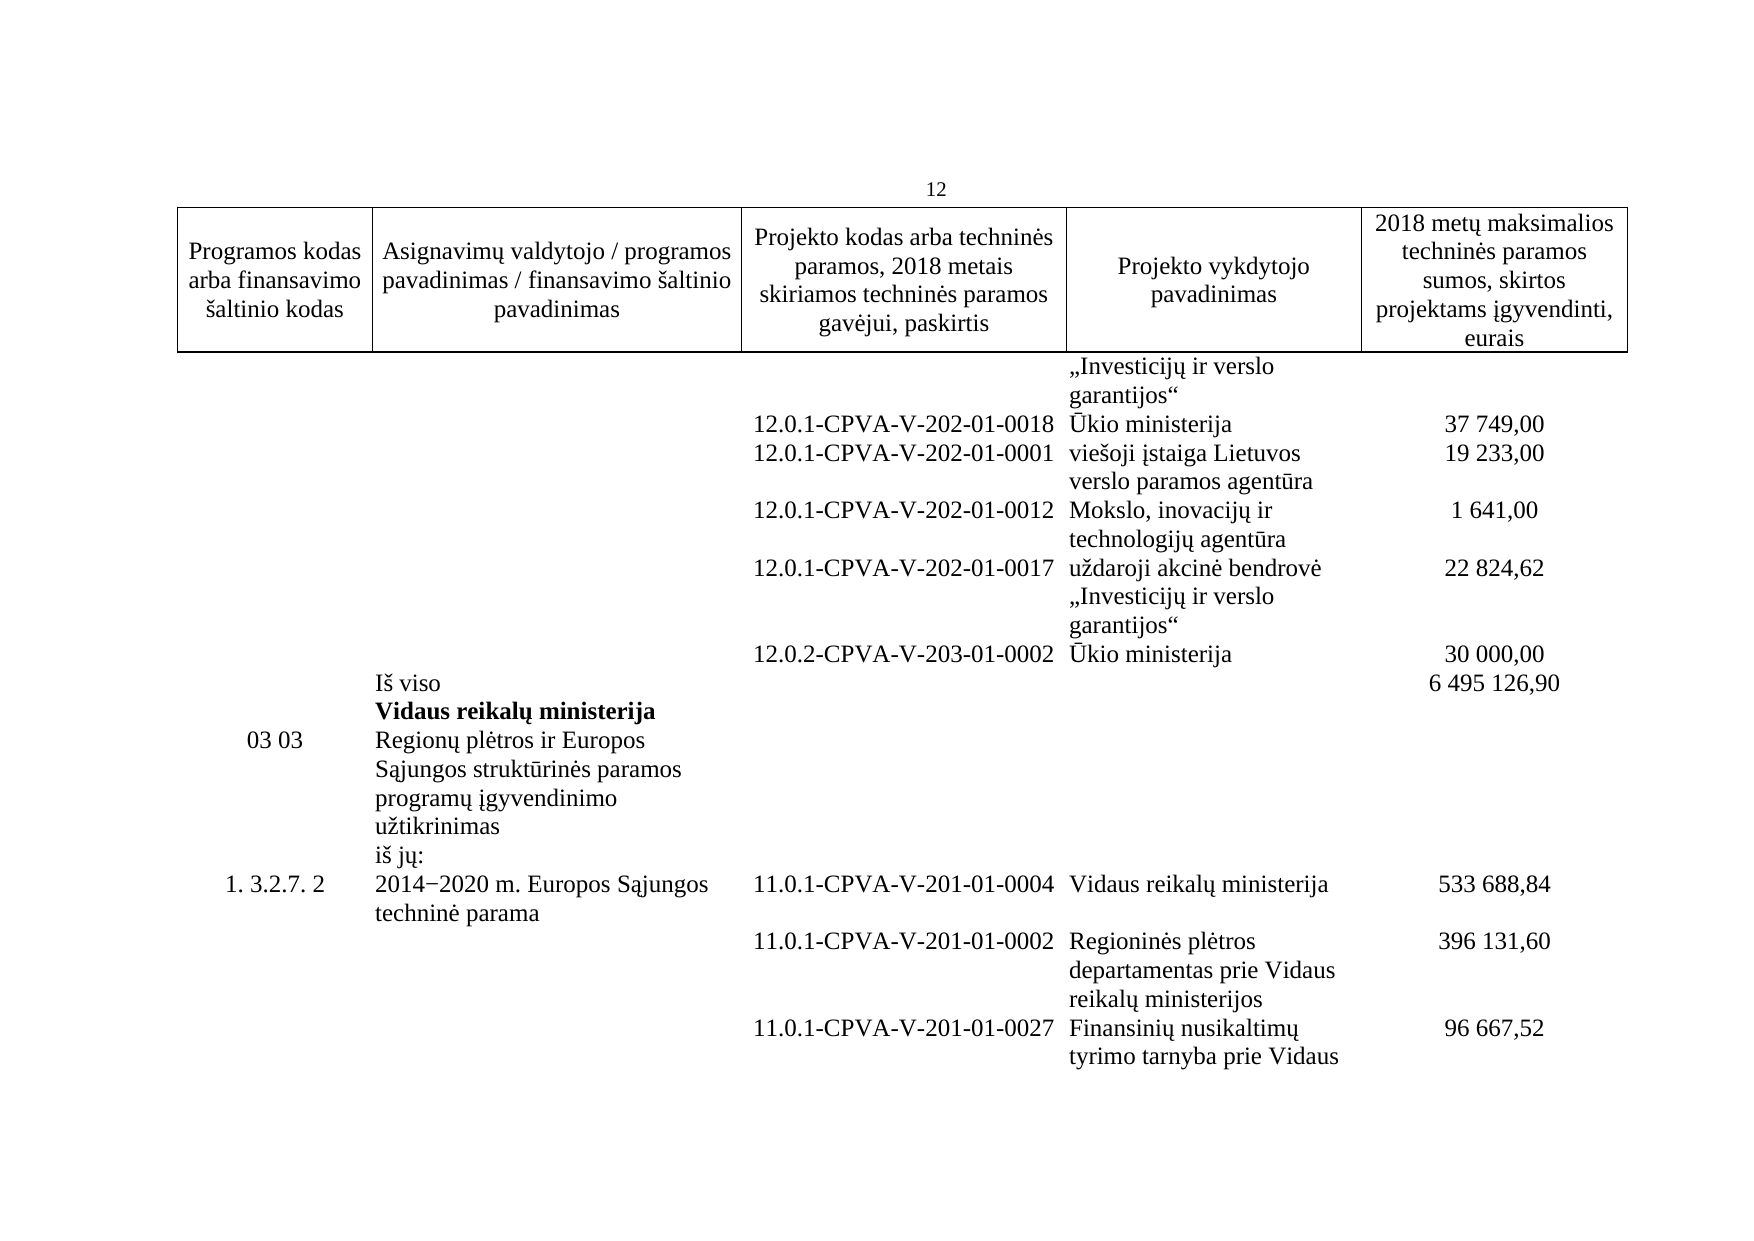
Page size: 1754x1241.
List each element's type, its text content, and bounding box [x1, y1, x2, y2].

table_cell [177, 1013, 372, 1070]
table_cell [177, 409, 372, 438]
table_cell Finansinių nusikaltimų tyrimo tarnyba prie Vidaus [1066, 1013, 1361, 1070]
table_cell [177, 495, 372, 553]
table_cell 2014−2020 m. Europos Sąjungos techninė parama [372, 869, 741, 926]
table_cell 12.0.2-CPVA-V-203-01-0002 [741, 639, 1066, 668]
table_cell [372, 1013, 741, 1070]
table_cell [1361, 725, 1627, 840]
table_cell [741, 840, 1066, 869]
table_cell 30 000,00 [1361, 639, 1627, 668]
table_cell [177, 353, 372, 409]
table_cell Iš viso [372, 668, 741, 696]
table_cell iš jų: [372, 840, 741, 869]
table_cell 11.0.1-CPVA-V-201-01-0004 [741, 869, 1066, 926]
table_header 2018 metų maksimalios techninės paramos sumos, skirtos projektams įgyvendinti, eurais [1362, 208, 1627, 351]
table_cell Ūkio ministerija [1066, 409, 1361, 438]
table_cell „Investicijų ir verslo garantijos“ [1066, 353, 1361, 409]
table_cell [1361, 696, 1627, 725]
table_cell 396 131,60 [1361, 926, 1627, 1013]
table_cell [177, 639, 372, 668]
table_cell 37 749,00 [1361, 409, 1627, 438]
table_cell [372, 495, 741, 553]
table_cell [372, 353, 741, 409]
table_cell [177, 696, 372, 725]
table_cell [177, 840, 372, 869]
table_cell 1. 3.2.7. 2 [177, 869, 372, 926]
table_cell Vidaus reikalų ministerija [372, 696, 741, 725]
table_cell [372, 639, 741, 668]
table_cell [372, 438, 741, 495]
table_cell 11.0.1-CPVA-V-201-01-0027 [741, 1013, 1066, 1070]
table_cell 6 495 126,90 [1361, 668, 1627, 696]
table_cell viešoji įstaiga Lietuvos verslo paramos agentūra [1066, 438, 1361, 495]
table_header Programos kodas arba finansavimo šaltinio kodas [178, 208, 372, 351]
table_cell 96 667,52 [1361, 1013, 1627, 1070]
table_cell 22 824,62 [1361, 553, 1627, 639]
table_cell 1 641,00 [1361, 495, 1627, 553]
table_cell [1361, 353, 1627, 409]
table_cell Mokslo, inovacijų ir technologijų agentūra [1066, 495, 1361, 553]
table_cell [372, 553, 741, 639]
table_cell [741, 725, 1066, 840]
table_cell [741, 353, 1066, 409]
table_header Projekto vykdytojo pavadinimas [1067, 208, 1361, 351]
table_header Projekto kodas arba techninės paramos, 2018 metais skiriamos techninės paramos gavėjui, paskirtis [742, 208, 1066, 351]
table_cell [741, 668, 1066, 696]
table_cell 12.0.1-CPVA-V-202-01-0017 [741, 553, 1066, 639]
table_cell [1066, 668, 1361, 696]
table_cell [177, 438, 372, 495]
table_cell [1066, 696, 1361, 725]
table_cell [372, 926, 741, 1013]
table_cell 12.0.1-CPVA-V-202-01-0018 [741, 409, 1066, 438]
table_cell [177, 553, 372, 639]
table_cell Regionų plėtros ir Europos Sąjungos struktūrinės paramos programų įgyvendinimo užtikrinimas [372, 725, 741, 840]
table_cell [177, 926, 372, 1013]
table_cell 12.0.1-CPVA-V-202-01-0001 [741, 438, 1066, 495]
table_cell [741, 696, 1066, 725]
table_cell Ūkio ministerija [1066, 639, 1361, 668]
table_cell uždaroji akcinė bendrovė „Investicijų ir verslo garantijos“ [1066, 553, 1361, 639]
table_cell 12.0.1-CPVA-V-202-01-0012 [741, 495, 1066, 553]
table_header Asignavimų valdytojo / programos pavadinimas / finansavimo šaltinio pavadinimas [373, 208, 741, 351]
table_cell 533 688,84 [1361, 869, 1627, 926]
table_cell 19 233,00 [1361, 438, 1627, 495]
table_cell 03 03 [177, 725, 372, 840]
table_cell [177, 668, 372, 696]
table_cell [1066, 840, 1361, 869]
table_cell Vidaus reikalų ministerija [1066, 869, 1361, 926]
table_cell [1361, 840, 1627, 869]
table_cell [1066, 725, 1361, 840]
table_cell Regioninės plėtros departamentas prie Vidaus reikalų ministerijos [1066, 926, 1361, 1013]
table_cell 11.0.1-CPVA-V-201-01-0002 [741, 926, 1066, 1013]
table_cell [372, 409, 741, 438]
